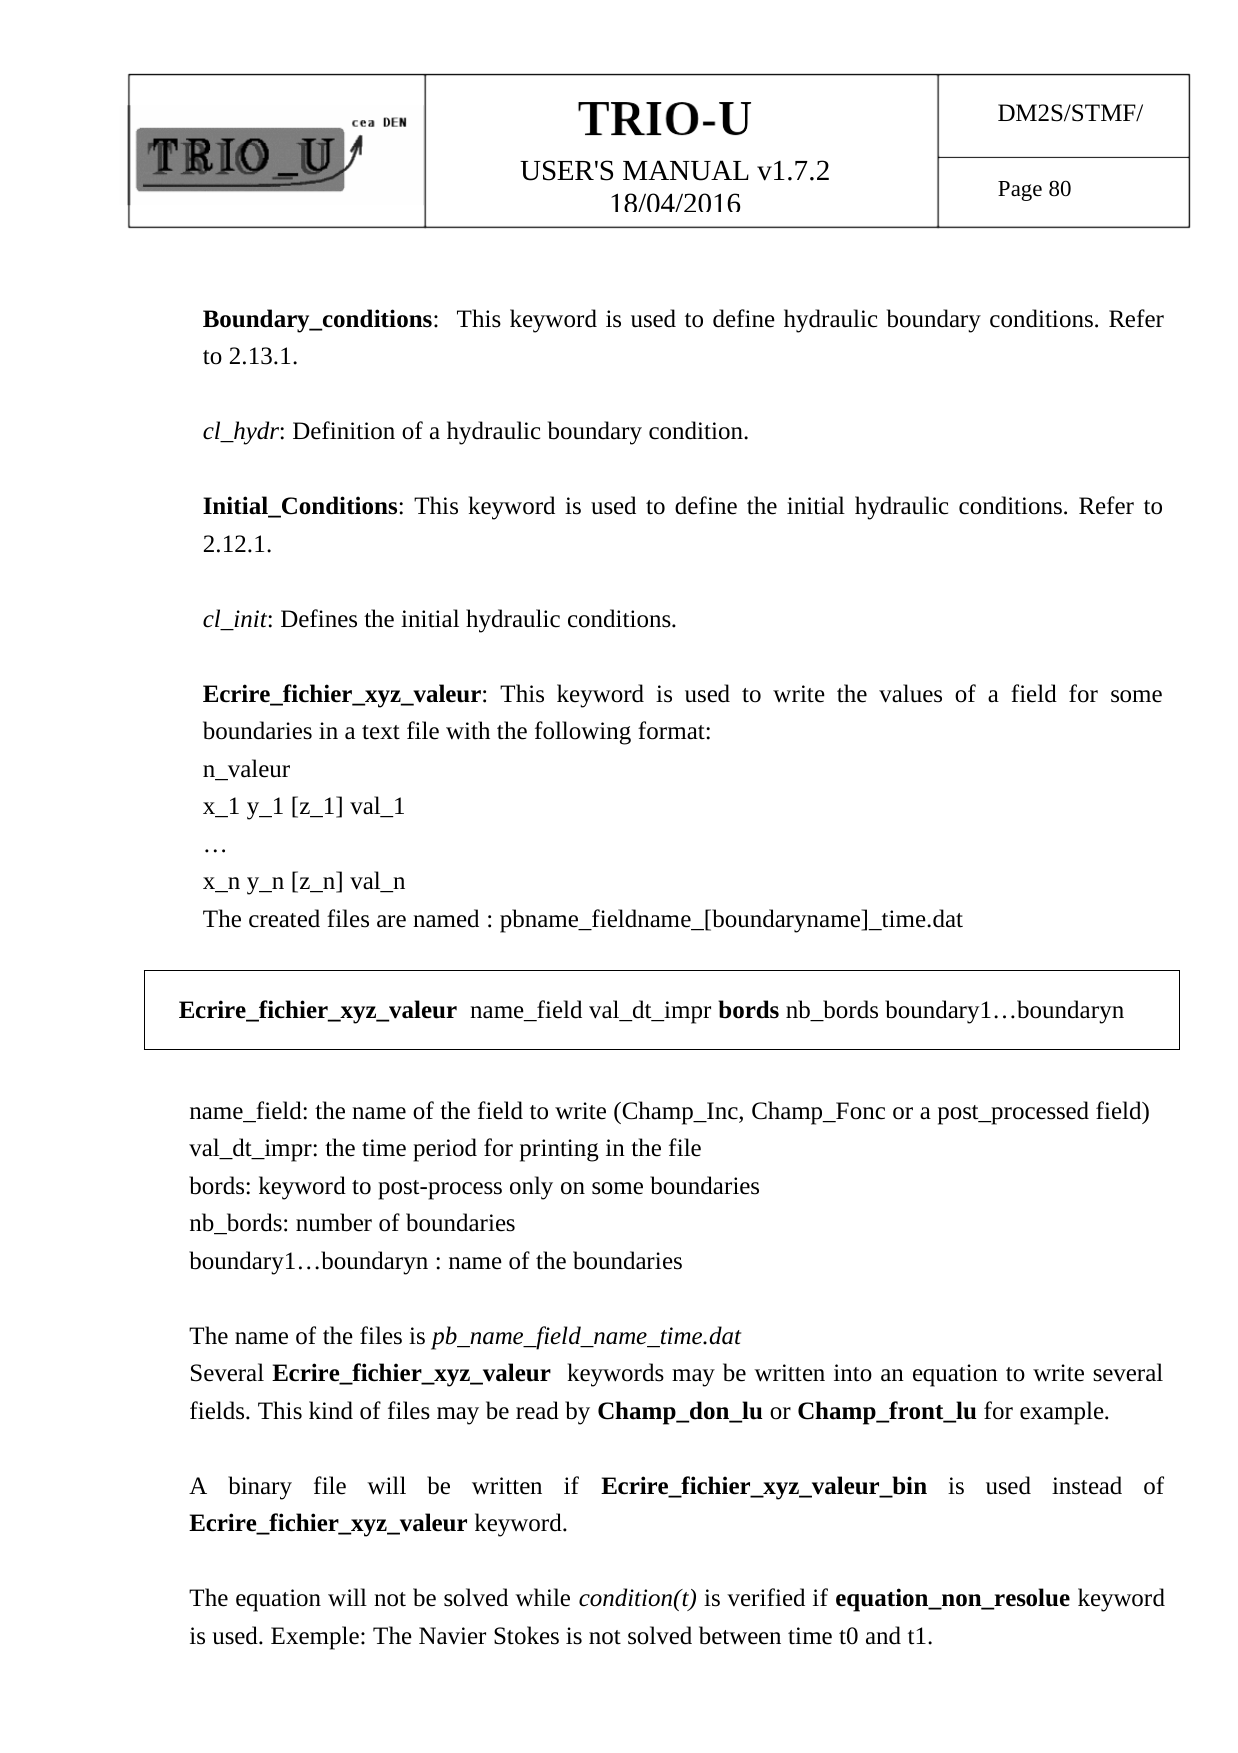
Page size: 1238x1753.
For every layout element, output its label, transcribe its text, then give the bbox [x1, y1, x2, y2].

text The created files are named : pbname_fieldname_[boundaryname]_time.dat [203, 895, 1165, 933]
text The equation will not be solved while condition(t) is verified if equation_non_resolue keyword is used. Exemple: The Navier Stokes is not solved between time t0 and t1. [189, 1574, 1165, 1649]
text val_dt_impr: the time period for printing in the file [115, 1124, 1165, 1162]
text x_1 y_1 [z_1] val_1 [203, 783, 1165, 820]
text Initial_Conditions: This keyword is used to define the initial hydraulic conditions. Refer to 2.12.1. [203, 483, 1165, 558]
text bords: keyword to post-process only on some boundaries [115, 1162, 1165, 1199]
table_header Ecrire_fichier_xyz_valeur name_field val_dt_impr bords nb_bords boundary1…boundaryn [145, 971, 1179, 1048]
text n_valeur [203, 745, 1165, 783]
text Ecrire_fichier_xyz_valeur: This keyword is used to write the values of a field for some boundaries in a text file with the following format: [203, 670, 1165, 745]
text The name of the files is pb_name_field_name_time.dat [115, 1312, 1165, 1349]
text Boundary_conditions: This keyword is used to define hydraulic boundary conditions. Refer to 2.13.1. [203, 295, 1165, 370]
text x_n y_n [z_n] val_n [203, 858, 1165, 895]
text name_field: the name of the field to write (Champ_Inc, Champ_Fonc or a post_processed field) [115, 1087, 1165, 1124]
text cl_hydr: Definition of a hydraulic boundary condition. [203, 408, 1165, 445]
text Several Ecrire_fichier_xyz_valeur keywords may be written into an equation to write several fields. This kind of files may be read by Champ_don_lu or Champ_front_lu for example. [189, 1349, 1165, 1424]
text boundary1…boundaryn : name of the boundaries [115, 1237, 1165, 1274]
text cl_init: Defines the initial hydraulic conditions. [203, 595, 1165, 633]
text … [203, 820, 1165, 858]
text A binary file will be written if Ecrire_fichier_xyz_valeur_bin is used instead of Ecrire_fichier_xyz_valeur keyword. [189, 1462, 1165, 1537]
text nb_bords: number of boundaries [115, 1199, 1165, 1237]
